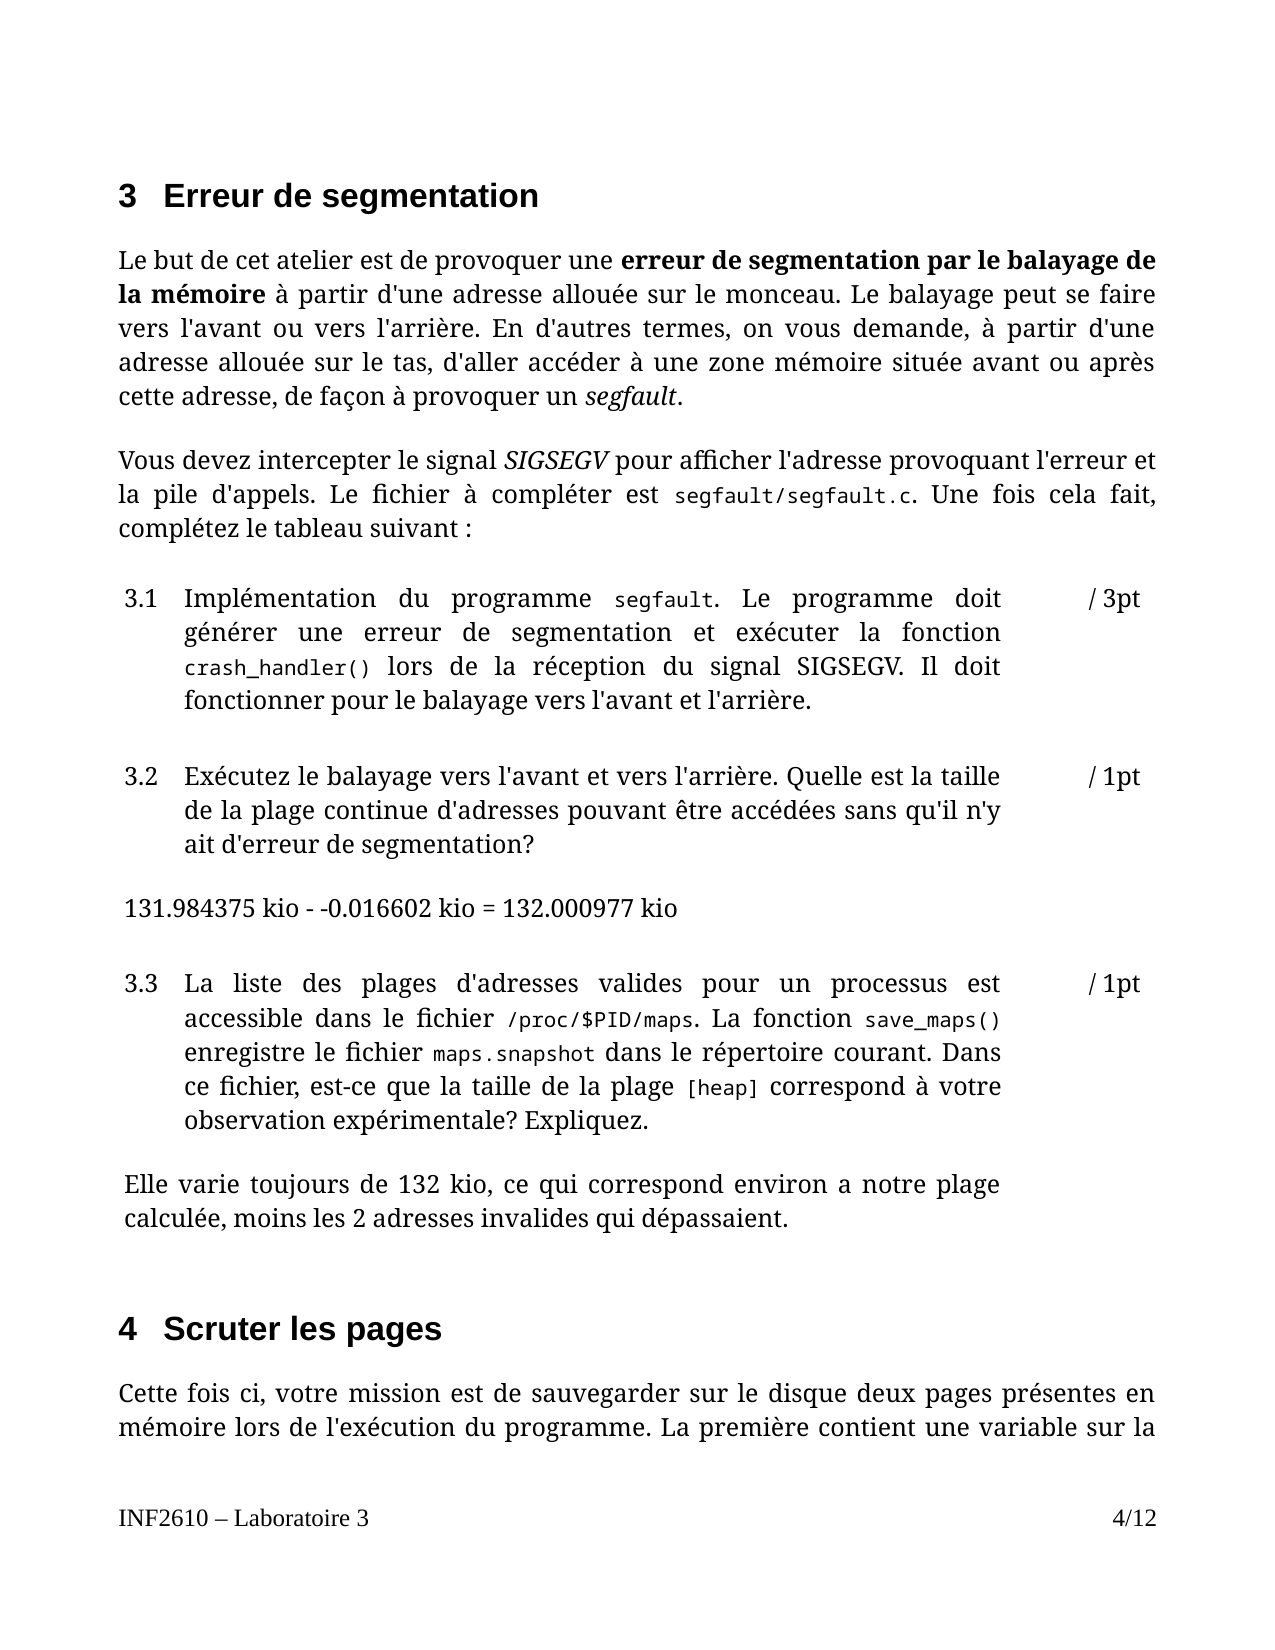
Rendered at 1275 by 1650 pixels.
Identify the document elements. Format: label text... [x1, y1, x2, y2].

table_cell / 1pt [1077, 738, 1157, 945]
subtitle Scruter les pages [118, 1309, 1157, 1348]
table_cell [1008, 738, 1077, 945]
table_cell La liste des plages d'adresses valides pour un processus est accessible dans le fichier /proc/$PID/maps. La fonction save_maps() enregistre le fichier maps.snapshot dans le répertoire courant. Dans ce fichier, est-ce que la taille de la plage [heap] correspond à votre observation expérimentale? Expliquez. Elle varie toujours de 132 kio, ce qui correspond environ a notre plage calculée, moins les 2 adresses invalides qui dépassaient. [118, 945, 1007, 1255]
table_header [1008, 560, 1077, 738]
table_cell [1008, 945, 1077, 1255]
text Cette fois ci, votre mission est de sauvegarder sur le disque deux pages présentes en mémoire lors de l'exécution du programme. La première contient une variable sur la [118, 1375, 1157, 1443]
table_header Implémentation du programme segfault. Le programme doit générer une erreur de segmentation et exécuter la fonction crash_handler() lors de la réception du signal SIGSEGV. Il doit fonctionner pour le balayage vers l'avant et l'arrière. [118, 560, 1007, 738]
table_cell / 1pt [1077, 945, 1157, 1255]
table_cell Exécutez le balayage vers l'avant et vers l'arrière. Quelle est la taille de la plage continue d'adresses pouvant être accédées sans qu'il n'y ait d'erreur de segmentation? 131.984375 kio - -0.016602 kio = 132.000977 kio [118, 738, 1007, 945]
table_header / 3pt [1077, 560, 1157, 738]
text Le but de cet atelier est de provoquer une erreur de segmentation par le balayage de la mémoire à partir d'une adresse allouée sur le monceau. Le balayage peut se faire vers l'avant ou vers l'arrière. En d'autres termes, on vous demande, à partir d'une adresse allouée sur le tas, d'aller accéder à une zone mémoire située avant ou après cette adresse, de façon à provoquer un segfault. [118, 242, 1157, 413]
subtitle Erreur de segmentation [118, 176, 1157, 215]
text Vous devez intercepter le signal SIGSEGV pour afficher l'adresse provoquant l'erreur et la pile d'appels. Le fichier à compléter est segfault/segfault.c. Une fois cela fait, complétez le tableau suivant : [118, 443, 1157, 545]
